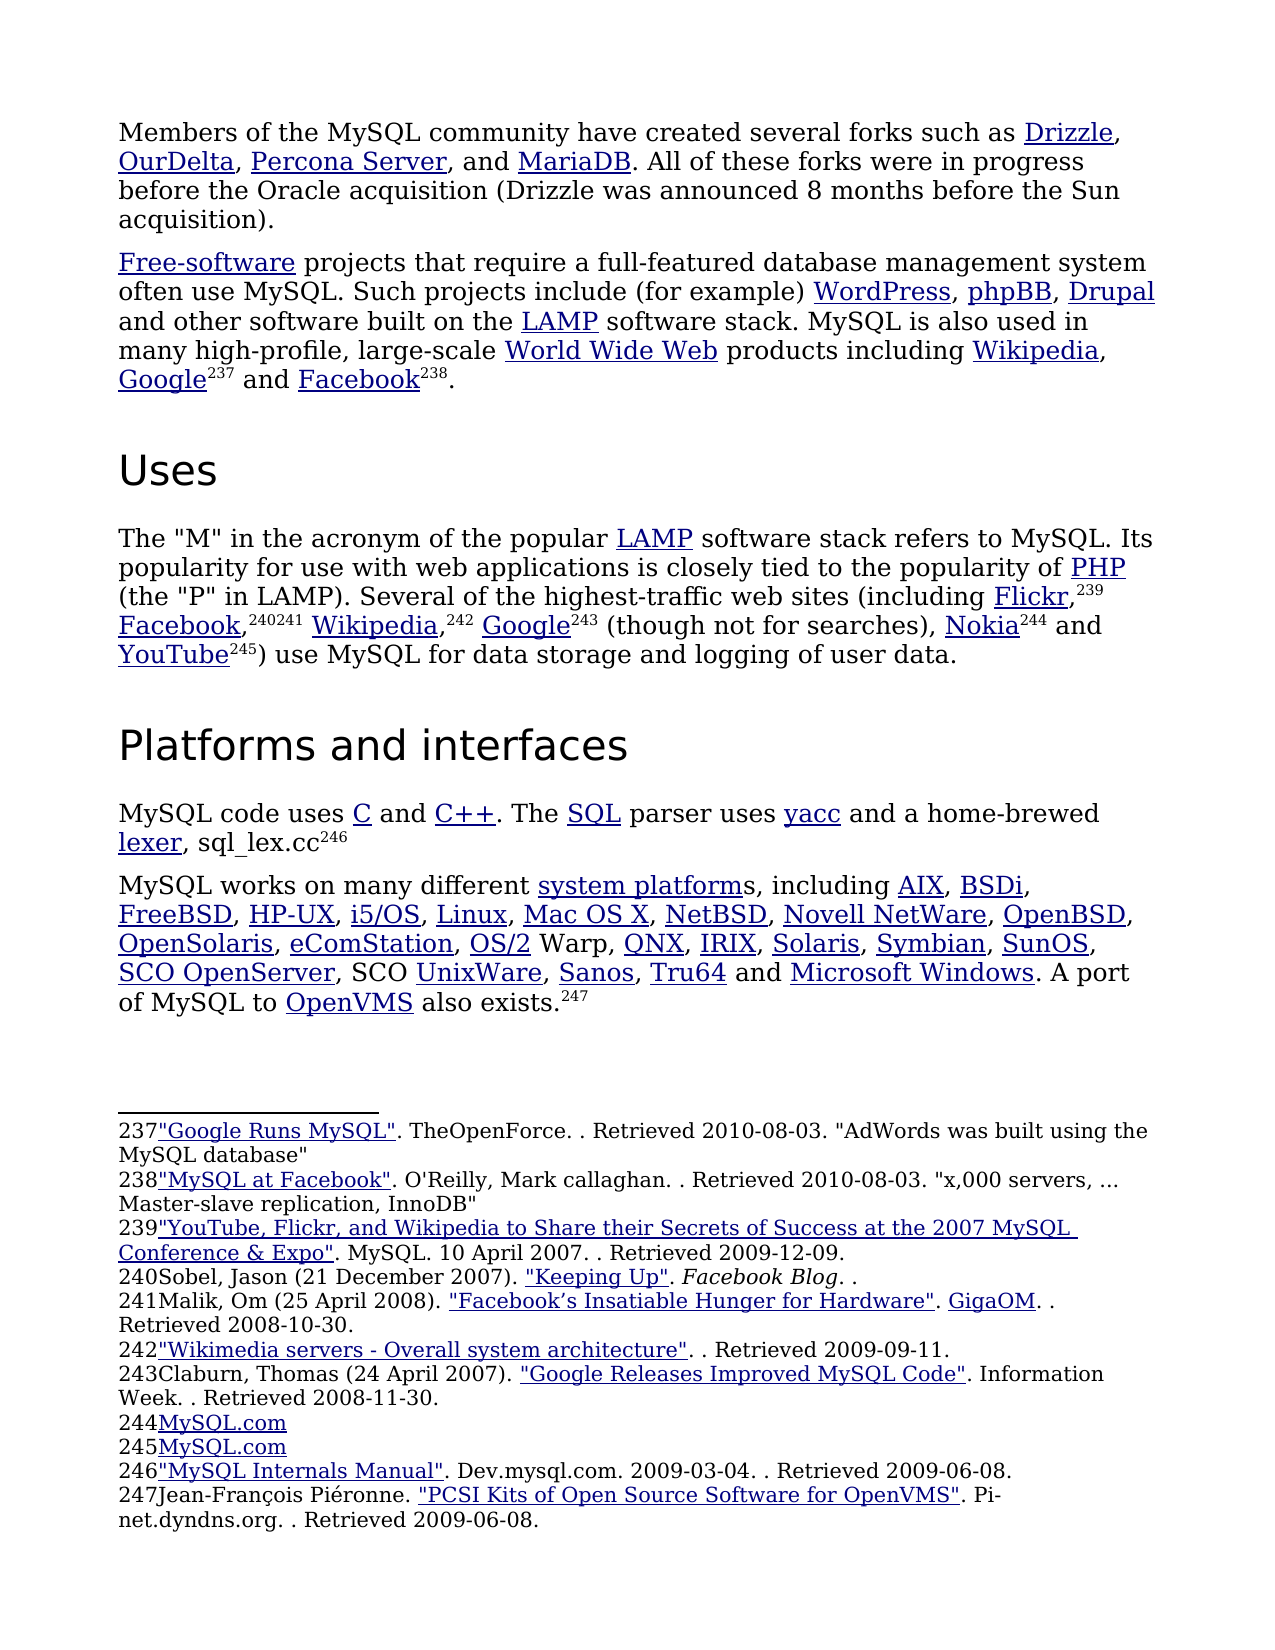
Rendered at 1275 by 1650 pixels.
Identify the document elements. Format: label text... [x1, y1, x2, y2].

text Sobel, Jason (21 December 2007). "Keeping Up". Facebook Blog. . [118, 1265, 1157, 1289]
subtitle Uses [118, 447, 1157, 495]
text "Wikimedia servers - Overall system architecture". . Retrieved 2009-09-11. [118, 1338, 1157, 1362]
text MySQL works on many different system platforms, including AIX, BSDi, FreeBSD, HP-UX, i5/OS, Linux, Mac OS X, NetBSD, Novell NetWare, OpenBSD, OpenSolaris, eComStation, OS/2 Warp, QNX, IRIX, Solaris, Symbian, SunOS, SCO OpenServer, SCO UnixWare, Sanos, Tru64 and Microsoft Windows. A port of MySQL to OpenVMS also exists. [118, 871, 1157, 1017]
text "YouTube, Flickr, and Wikipedia to Share their Secrets of Success at the 2007 MySQL Conference & Expo". MySQL. 10 April 2007. . Retrieved 2009-12-09. [118, 1216, 1157, 1265]
subtitle Platforms and interfaces [118, 722, 1157, 771]
text Free-software projects that require a full-featured database management system often use MySQL. Such projects include (for example) WordPress, phpBB, Drupal and other software built on the LAMP software stack. MySQL is also used in many high-profile, large-scale World Wide Web products including Wikipedia, Google and Facebook. [118, 248, 1157, 394]
text "MySQL at Facebook". O'Reilly, Mark callaghan. . Retrieved 2010-08-03. "x,000 servers, ... Master-slave replication, InnoDB" [118, 1168, 1157, 1216]
text MySQL.com [118, 1435, 1157, 1459]
text "MySQL Internals Manual". Dev.mysql.com. 2009-03-04. . Retrieved 2009-06-08. [118, 1459, 1157, 1483]
text "Google Runs MySQL". TheOpenForce. . Retrieved 2010-08-03. "AdWords was built using the MySQL database" [118, 1119, 1157, 1168]
text Malik, Om (25 April 2008). "Facebook’s Insatiable Hunger for Hardware". GigaOM. . Retrieved 2008-10-30. [118, 1289, 1157, 1338]
text Jean-François Piéronne. "PCSI Kits of Open Source Software for OpenVMS". Pi-net.dyndns.org. . Retrieved 2009-06-08. [118, 1483, 1157, 1532]
text MySQL.com [118, 1411, 1157, 1435]
text MySQL code uses C and C++. The SQL parser uses yacc and a home-brewed lexer, sql_lex.cc [118, 799, 1157, 857]
text Claburn, Thomas (24 April 2007). "Google Releases Improved MySQL Code". Information Week. . Retrieved 2008-11-30. [118, 1362, 1157, 1411]
text The "M" in the acronym of the popular LAMP software stack refers to MySQL. Its popularity for use with web applications is closely tied to the popularity of PHP (the "P" in LAMP). Several of the highest-traffic web sites (including Flickr, Facebook, Wikipedia, Google (though not for searches), Nokia and YouTube) use MySQL for data storage and logging of user data. [118, 524, 1157, 669]
text Members of the MySQL community have created several forks such as Drizzle, OurDelta, Percona Server, and MariaDB. All of these forks were in progress before the Oracle acquisition (Drizzle was announced 8 months before the Sun acquisition). [118, 118, 1157, 235]
